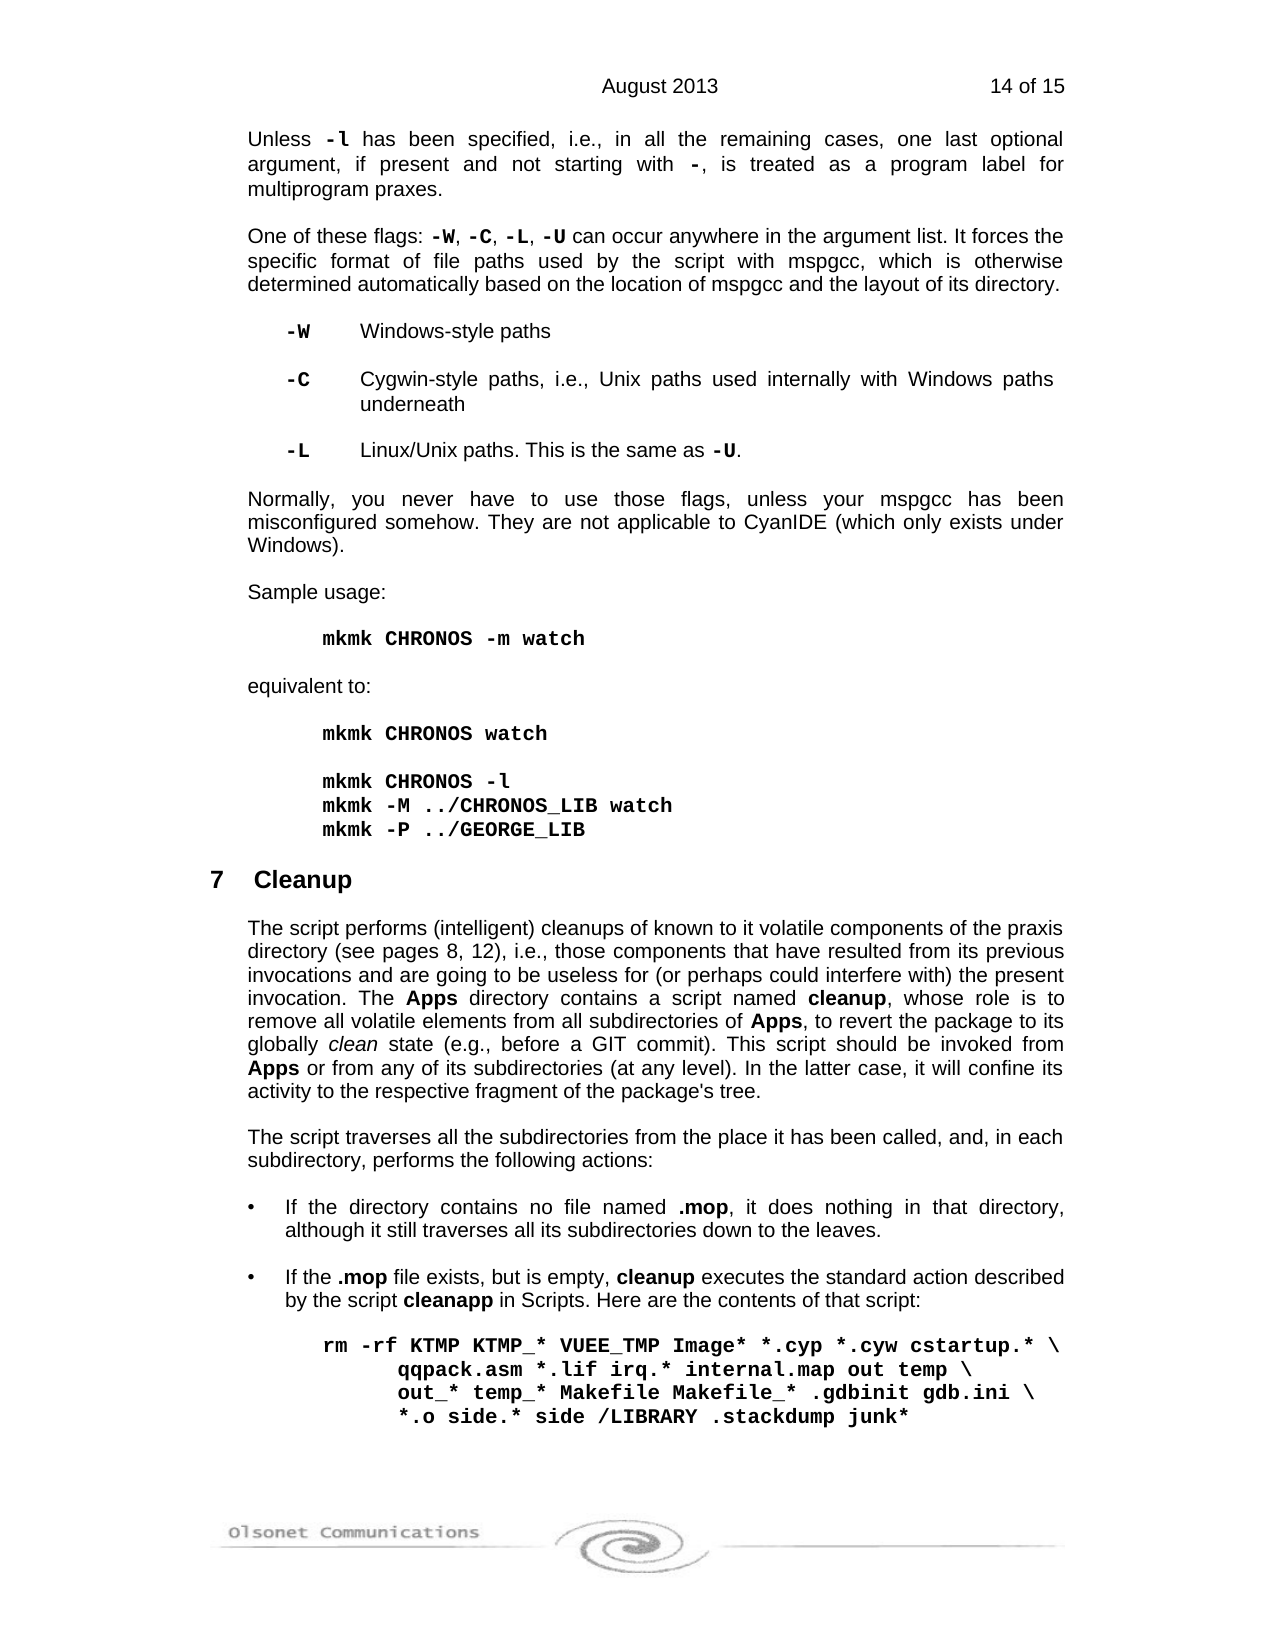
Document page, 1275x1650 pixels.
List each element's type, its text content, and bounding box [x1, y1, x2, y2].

text rm -rf KTMP KTMP_* VUEE_TMP Image* *.cyp *.cyw cstartup.* \ [247, 1335, 1065, 1359]
list If the .mop file exists, but is empty, cleanup executes the standard action described by the script cleanapp in Scripts. Here are the contents of that script: [247, 1265, 1065, 1312]
text qqpack.asm *.lif irq.* internal.map out temp \ [247, 1359, 1065, 1382]
text The script traverses all the subdirectories from the place it has been called, and, in each subdirectory, performs the following actions: [247, 1126, 1065, 1172]
text mkmk -P ../GEORGE_LIB [247, 819, 1065, 842]
text mkmk CHRONOS watch [247, 722, 1065, 747]
text -W Windows-style paths [285, 319, 1065, 344]
text Sample usage: [247, 580, 1065, 603]
subtitle Cleanup [210, 866, 1065, 893]
text mkmk CHRONOS -m watch [247, 627, 1065, 652]
picture [210, 1504, 1065, 1596]
text mkmk -M ../CHRONOS_LIB watch [247, 795, 1065, 819]
text out_* temp_* Makefile Makefile_* .gdbinit gdb.ini \ [247, 1382, 1065, 1406]
text Unless -l has been specified, i.e., in all the remaining cases, one last optional argument, if present and not starting with -, is treated as a program label for multiprogram praxes. [247, 128, 1065, 201]
text -C Cygwin-style paths, i.e., Unix paths used internally with Windows paths underneath [285, 367, 1065, 416]
text *.o side.* side /LIBRARY .stackdump junk* [247, 1406, 1065, 1429]
list If the directory contains no file named .mop, it does nothing in that directory, although it still traverses all its subdirectories down to the leaves. [247, 1195, 1065, 1242]
text equivalent to: [247, 675, 1065, 698]
text One of these flags: -W, -C, -L, -U can occur anywhere in the argument list. It forces the specific format of file paths used by the script with mspgcc, which is otherwise determined automatically based on the location of mspgcc and the layout of its directory. [247, 224, 1065, 296]
text Normally, you never have to use those flags, unless your mspgcc has been misconfigured somehow. They are not applicable to CyanIDE (which only exists under Windows). [247, 487, 1065, 557]
text -L Linux/Unix paths. This is the same as -U. [285, 439, 1065, 464]
text The script performs (intelligent) cleanups of known to it volatile components of the praxis directory (see pages 9, 13), i.e., those components that have resulted from its previous invocations and are going to be useless for (or perhaps could interfere with) the present invocation. The Apps directory contains a script named cleanup, whose role is to remove all volatile elements from all subdirectories of Apps, to revert the package to its globally clean state (e.g., before a GIT commit). This script should be invoked from Apps or from any of its subdirectories (at any level). In the latter case, it will confine its activity to the respective fragment of the package's tree. [247, 917, 1065, 1102]
text mkmk CHRONOS -l [247, 770, 1065, 795]
